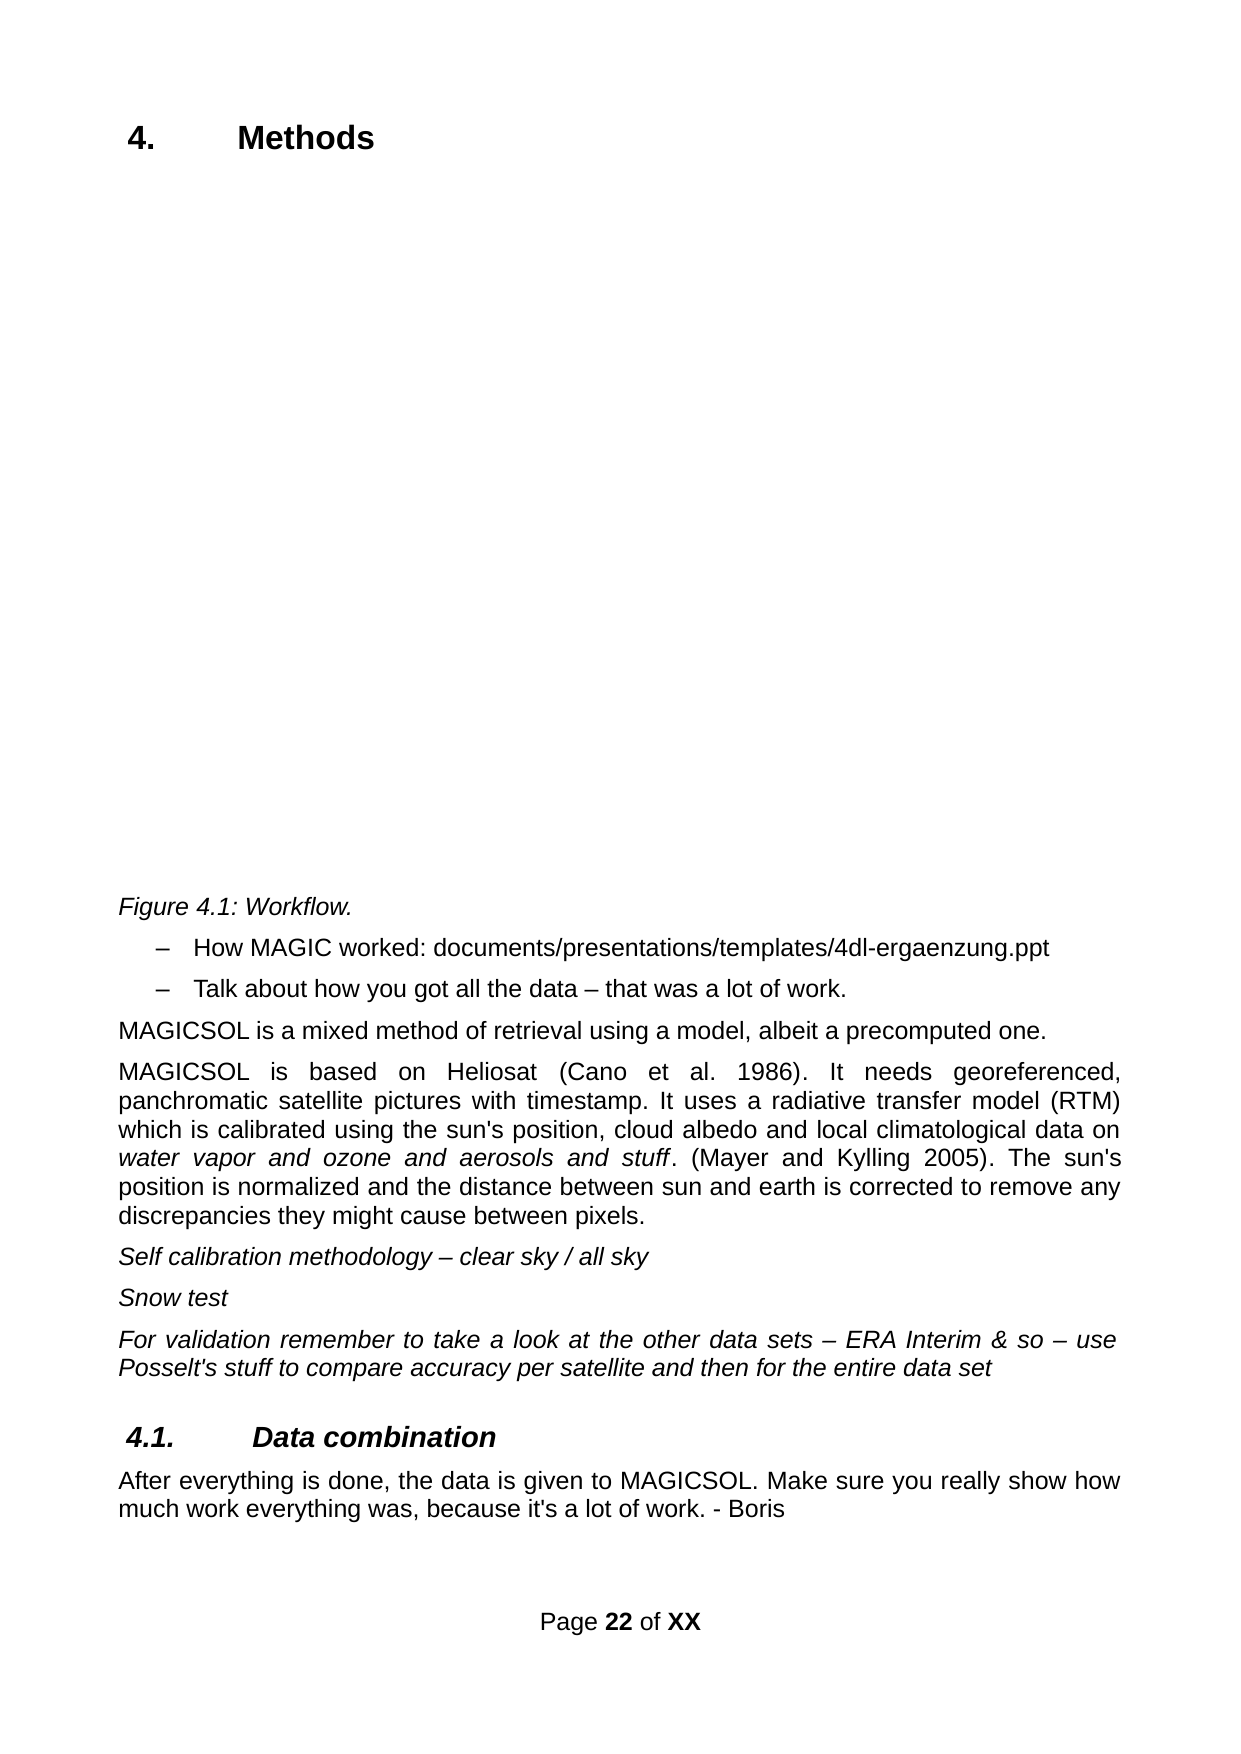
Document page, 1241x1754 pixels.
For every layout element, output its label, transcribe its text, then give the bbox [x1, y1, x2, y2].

text After everything is done, the data is given to MAGICSOL. Make sure you really show how much work everything was, because it's a lot of work. - Boris [118, 1466, 1122, 1523]
subtitle Methods [118, 118, 1122, 157]
list Talk about how you got all the data – that was a lot of work. [156, 974, 1122, 1003]
text Self calibration methodology – clear sky / all sky [118, 1242, 1122, 1271]
list How MAGIC worked: documents/presentations/templates/4dl-ergaenzung.ppt [156, 933, 1122, 962]
text MAGICSOL is based on Heliosat (Cano et al. 1986). It needs georeferenced, panchromatic satellite pictures with timestamp. It uses a radiative transfer model (RTM) which is calibrated using the sun's position, cloud albedo and local climatological data on water vapor and ozone and aerosols and stuff. (Mayer and Kylling 2005). The sun's position is normalized and the distance between sun and earth is corrected to remove any discrepancies they might cause between pixels. [118, 1057, 1122, 1229]
subtitle Data combination [118, 1419, 1122, 1453]
text For validation remember to take a look at the other data sets – ERA Interim & so – use Posselt's stuff to compare accuracy per satellite and then for the entire data set [118, 1324, 1122, 1382]
text MAGICSOL is a mixed method of retrieval using a model, albeit a precomputed one. [118, 1016, 1122, 1044]
text Figure 4.1: Workflow. [118, 182, 1122, 921]
text Snow test [118, 1283, 1122, 1312]
